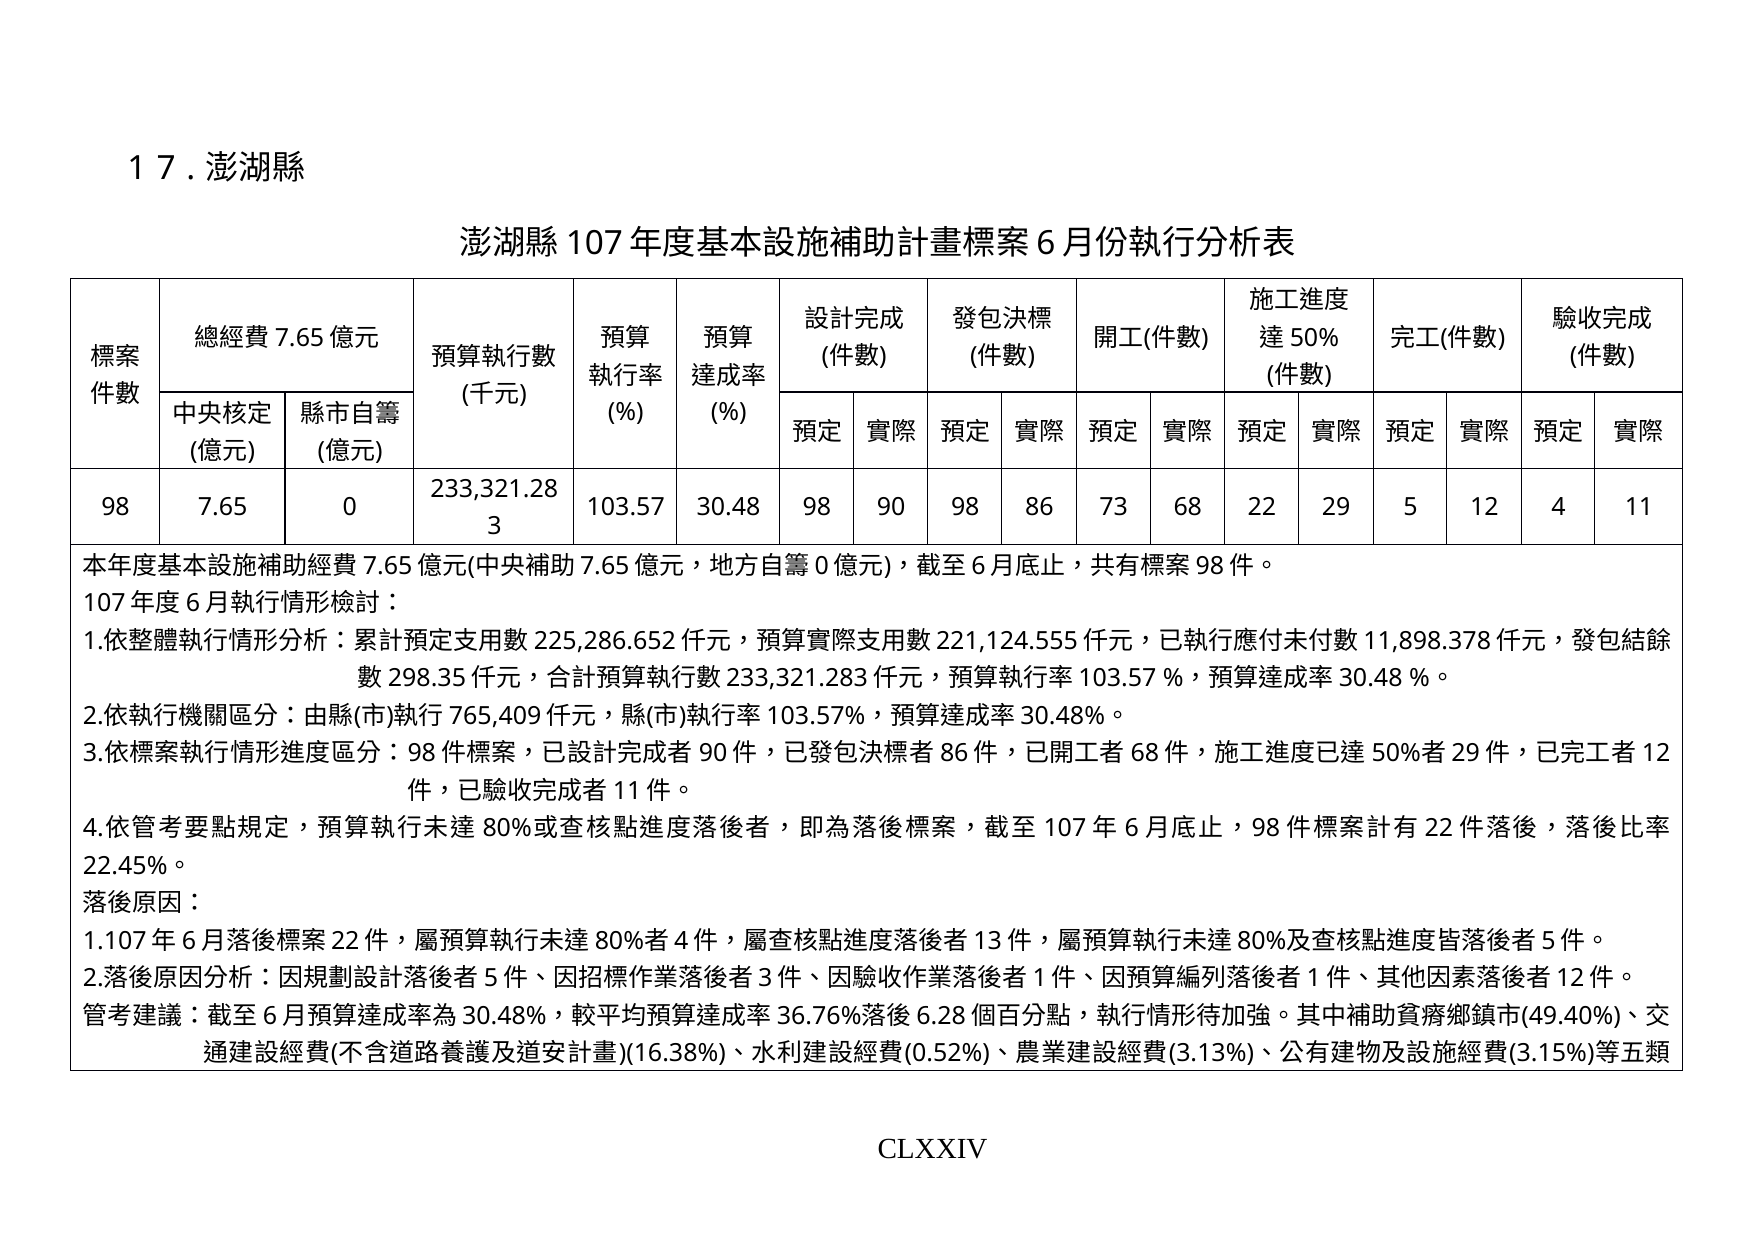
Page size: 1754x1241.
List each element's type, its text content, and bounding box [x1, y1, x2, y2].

table_cell 5 [1374, 469, 1446, 543]
table_cell 本年度基本設施補助經費7.65億元(中央補助7.65億元，地方自籌0億元)，截至6月底止，共有標案98件。 107年度6月執行情形檢討： 1.依整體執行情形分析：累計預定支用數225,286.652仟元，預算實際支用數221,124.555仟元，已執行應付未付數11,898.378仟元，發包結餘數298.35仟元，合計預算執行數233,321.283仟元，預算執行率103.57 %，預算達成率30.48 %。 2.依執行機關區分：由縣(市)執行765,409仟元，縣(市)執行率103.57%，預算達成率30.48%。 3.依標案執行情形進度區分：98件標案，已設計完成者90件，已發包決標者86件，已開工者68件，施工進度已達50%者29件，已完工者12件，已驗收完成者11件。 4.依管考要點規定，預算執行未達80%或查核點進度落後者，即為落後標案，截至107年6月底止，98件標案計有22件落後，落後比率22.45%。 落後原因： 1.107年6月落後標案22件，屬預算執行未達80%者4件，屬查核點進度落後者13件，屬預算執行未達80%及查核點進度皆落後者5件。 2.落後原因分析：因規劃設計落後者5件、因招標作業落後者3件、因驗收作業落後者1件、因預算編列落後者1件、其他因素落後者12件。 管考建議：截至6月預算達成率為30.48%，較平均預算達成率36.76%落後6.28個百分點，執行情形待加強。其中補助貧瘠鄉鎮市(49.40%)、交通建設經費(不含道路養護及道安計畫)(16.38%)、水利建設經費(0.52%)、農業建設經費(3.13%)、公有建物及設施經費(3.15%)等五類 [71, 545, 1682, 1069]
table_header 預算 達成率 (%) [677, 279, 779, 467]
text 澎湖縣107年度基本設施補助計畫標案6月份執行分析表 [71, 203, 1683, 278]
table_header 驗收完成 (件數) [1522, 279, 1682, 391]
table_header 施工進度 達50% (件數) [1225, 279, 1373, 391]
table_cell 22 [1225, 469, 1298, 543]
table_header 完工(件數) [1374, 279, 1521, 391]
table_header 設計完成 (件數) [780, 279, 927, 391]
table_cell 預定 [780, 393, 853, 467]
table_cell 實際 [1299, 393, 1373, 467]
table_header 發包決標 (件數) [928, 279, 1076, 391]
table_cell 98 [928, 469, 1001, 543]
table_header 預算執行數 (千元) [414, 279, 573, 467]
table_cell 實際 [1447, 393, 1521, 467]
table_header 預算 執行率 (%) [574, 279, 676, 467]
table_cell 98 [71, 469, 159, 543]
table_cell 11 [1595, 469, 1682, 543]
table_cell 29 [1299, 469, 1373, 543]
table_cell 68 [1151, 469, 1224, 543]
table_header 開工(件數) [1077, 279, 1224, 391]
table_cell 預定 [928, 393, 1001, 467]
table_cell 7.65 [160, 469, 284, 543]
subtitle 17.澎湖縣 [127, 128, 1683, 203]
table_cell 實際 [1595, 393, 1682, 467]
table_cell 預定 [1225, 393, 1298, 467]
table_header 總經費7.65億元 [160, 279, 413, 391]
table_cell 縣市自籌 (億元) [286, 393, 413, 467]
table_cell 預定 [1522, 393, 1594, 467]
table_cell 30.48 [677, 469, 779, 543]
table_cell 中央核定 (億元) [160, 393, 284, 467]
table_cell 0 [286, 469, 413, 543]
table_cell 103.57 [574, 469, 676, 543]
table_cell 實際 [854, 393, 927, 467]
table_cell 90 [854, 469, 927, 543]
table_cell 預定 [1374, 393, 1446, 467]
table_header 標案件數 [71, 279, 159, 467]
table_cell 預定 [1077, 393, 1150, 467]
table_cell 233,321.283 [414, 469, 573, 543]
table_cell 實際 [1002, 393, 1076, 467]
table_cell 12 [1447, 469, 1521, 543]
table_cell 73 [1077, 469, 1150, 543]
table_cell 實際 [1151, 393, 1224, 467]
table_cell 86 [1002, 469, 1076, 543]
table_cell 98 [780, 469, 853, 543]
table_cell 4 [1522, 469, 1594, 543]
